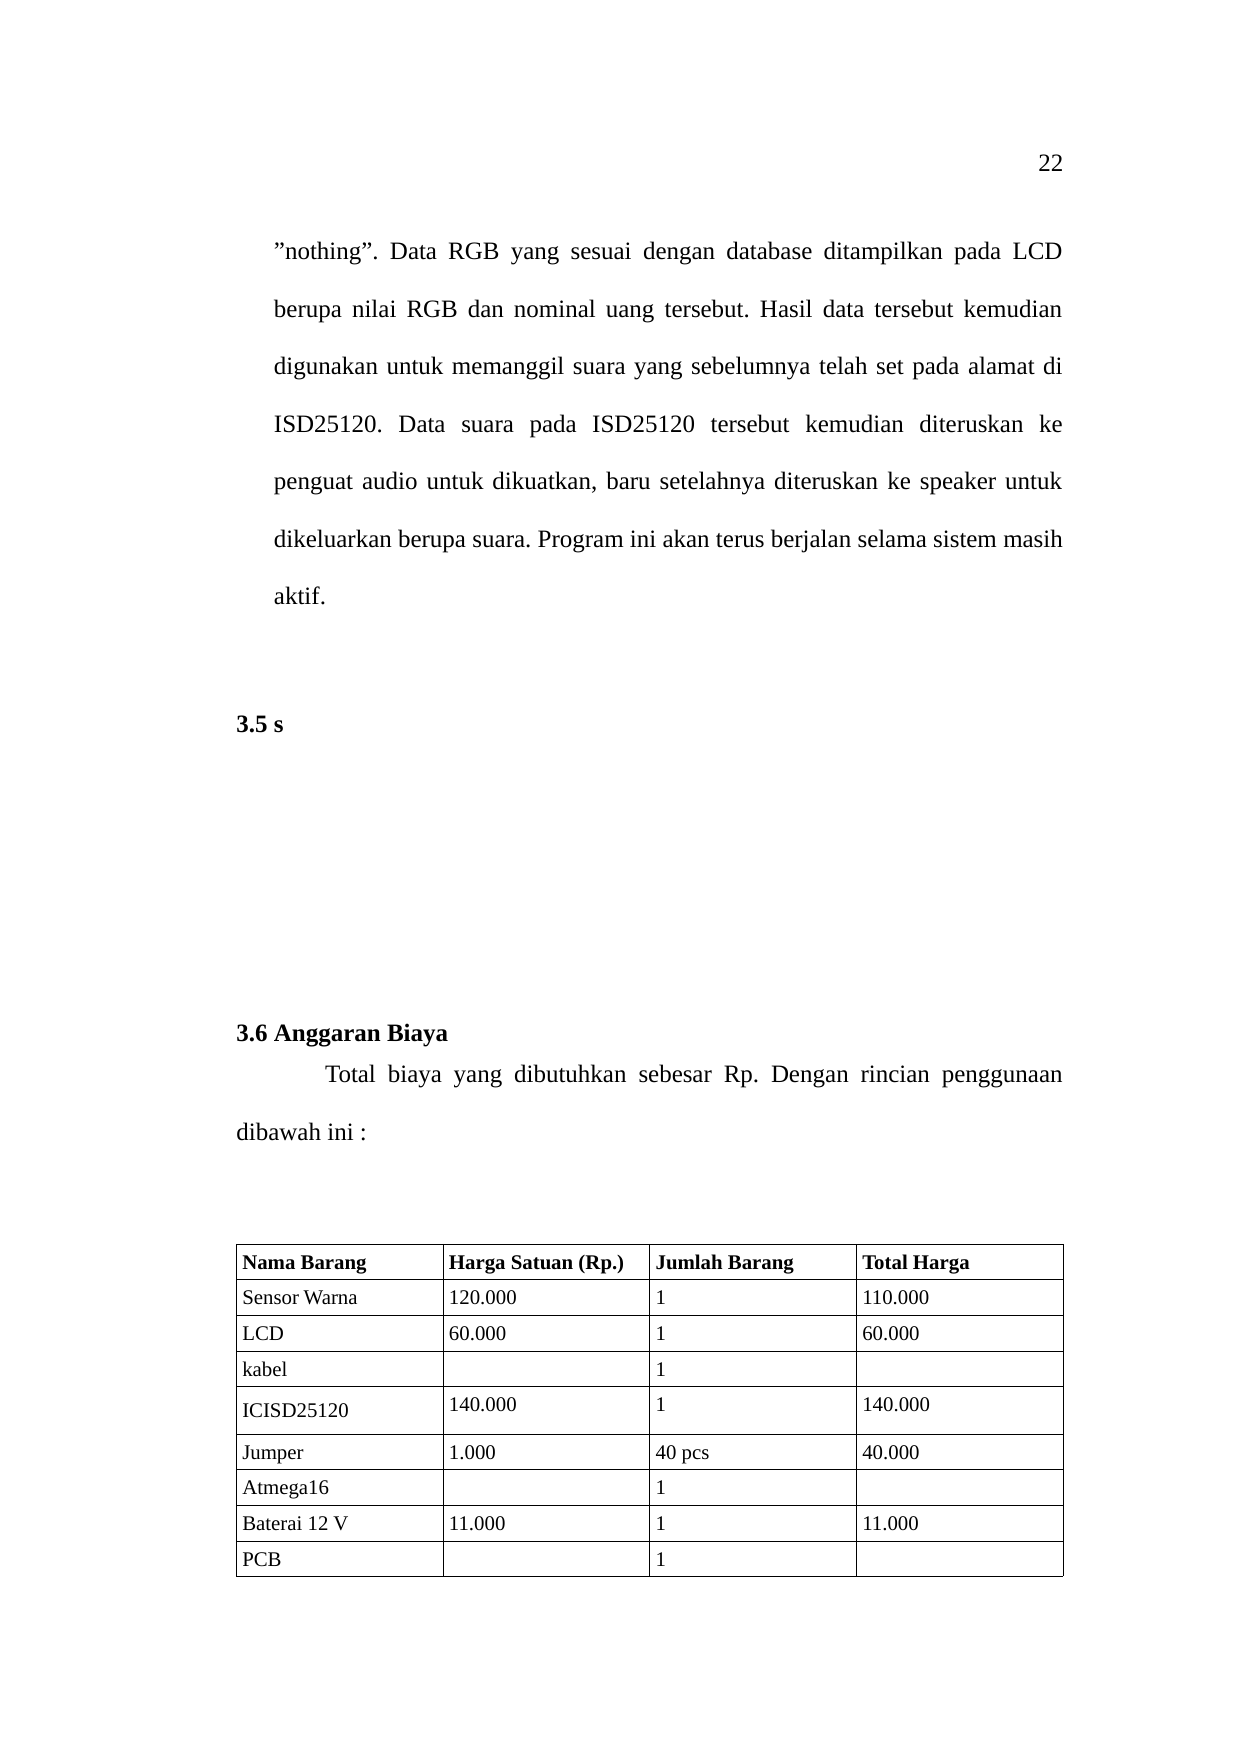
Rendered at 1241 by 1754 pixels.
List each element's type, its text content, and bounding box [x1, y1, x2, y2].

table_cell 60.000 [857, 1316, 1063, 1351]
table_cell [444, 1542, 649, 1576]
table_cell 120.000 [444, 1280, 649, 1315]
table_cell 1 [650, 1352, 856, 1386]
table_header Harga Satuan (Rp.) [444, 1245, 649, 1279]
table_cell ICISD25120 [237, 1387, 443, 1434]
table_cell PCB [237, 1542, 443, 1576]
table_cell 1 [650, 1280, 856, 1315]
table_cell [444, 1470, 649, 1505]
table_cell 11.000 [857, 1506, 1063, 1541]
table_cell LCD [237, 1316, 443, 1351]
table_cell 1 [650, 1316, 856, 1351]
table_cell 140.000 [857, 1387, 1063, 1434]
text Total biaya yang dibutuhkan sebesar Rp. Dengan rincian penggunaan dibawah ini : [236, 1059, 1063, 1146]
table_cell Atmega16 [237, 1470, 443, 1505]
text ”nothing”. Data RGB yang sesuai dengan database ditampilkan pada LCD berupa nilai RGB dan nominal uang tersebut. Hasil data tersebut kemudian digunakan untuk memanggil suara yang sebelumnya telah set pada alamat di ISD25120. Data suara pada ISD25120 tersebut kemudian diteruskan ke penguat audio untuk dikuatkan, baru setelahnya diteruskan ke speaker untuk dikeluarkan berupa suara. Program ini akan terus berjalan selama sistem masih aktif. [274, 236, 1063, 610]
table_cell Jumper [237, 1435, 443, 1469]
table_cell Sensor Warna [237, 1280, 443, 1315]
table_cell 1.000 [444, 1435, 649, 1469]
table_cell [857, 1542, 1063, 1576]
table_cell 1 [650, 1542, 856, 1576]
table_cell 110.000 [857, 1280, 1063, 1315]
table_header Total Harga [857, 1245, 1063, 1279]
table_cell Baterai 12 V [237, 1506, 443, 1541]
table_cell 1 [650, 1470, 856, 1505]
table_cell 1 [650, 1506, 856, 1541]
table_cell 40 pcs [650, 1435, 856, 1469]
table_cell 11.000 [444, 1506, 649, 1541]
subtitle Anggaran Biaya [236, 1018, 1063, 1047]
table_cell [857, 1352, 1063, 1386]
table_cell kabel [237, 1352, 443, 1386]
table_cell 40.000 [857, 1435, 1063, 1469]
table_header Jumlah Barang [650, 1245, 856, 1279]
table_cell 1 [650, 1387, 856, 1434]
subtitle s [236, 709, 1063, 737]
table_cell [444, 1352, 649, 1386]
table_cell 60.000 [444, 1316, 649, 1351]
table_cell 140.000 [444, 1387, 649, 1434]
table_header Nama Barang [237, 1245, 443, 1279]
table_cell [857, 1470, 1063, 1505]
